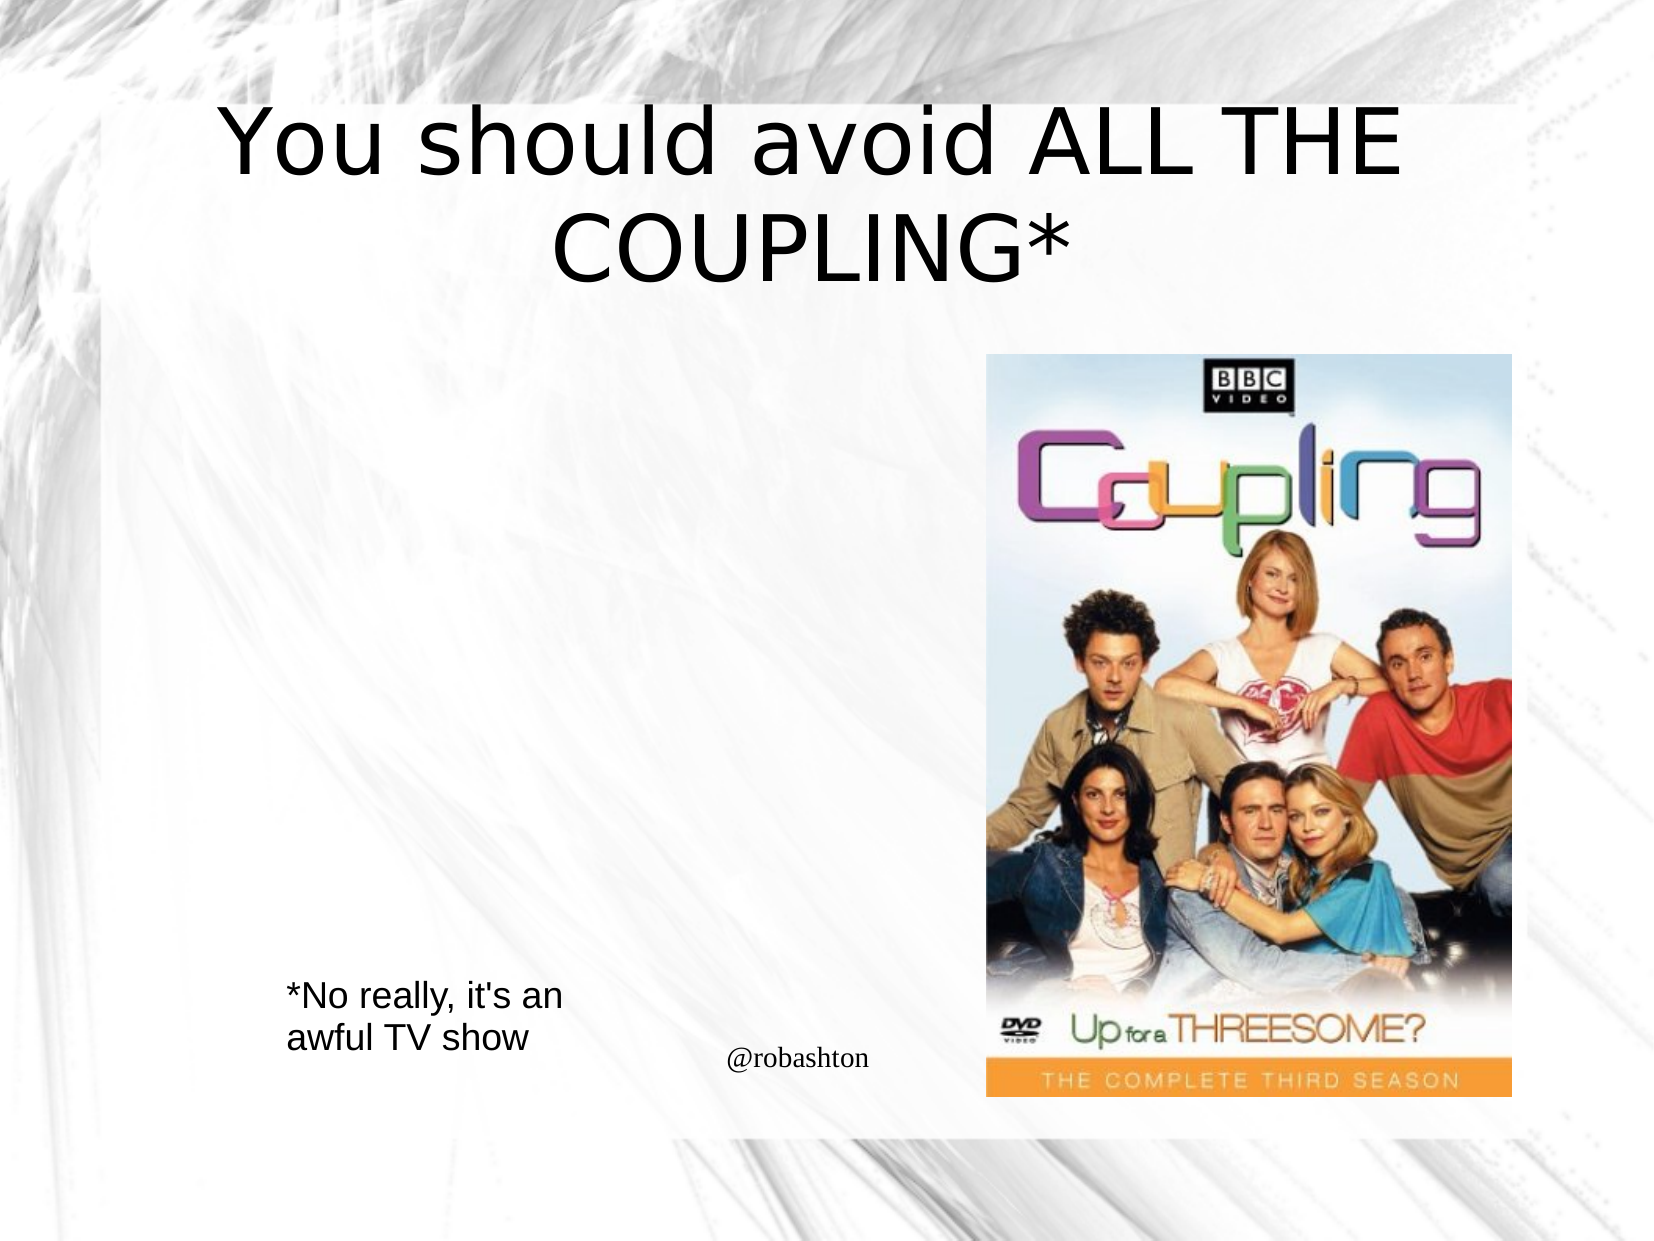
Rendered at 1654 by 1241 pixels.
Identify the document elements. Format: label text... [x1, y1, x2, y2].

title You should avoid ALL THE COUPLING* [118, 89, 1506, 304]
text_box *No really, it's an awful TV show [200, 966, 1654, 1241]
picture [0, 0, 1654, 1241]
